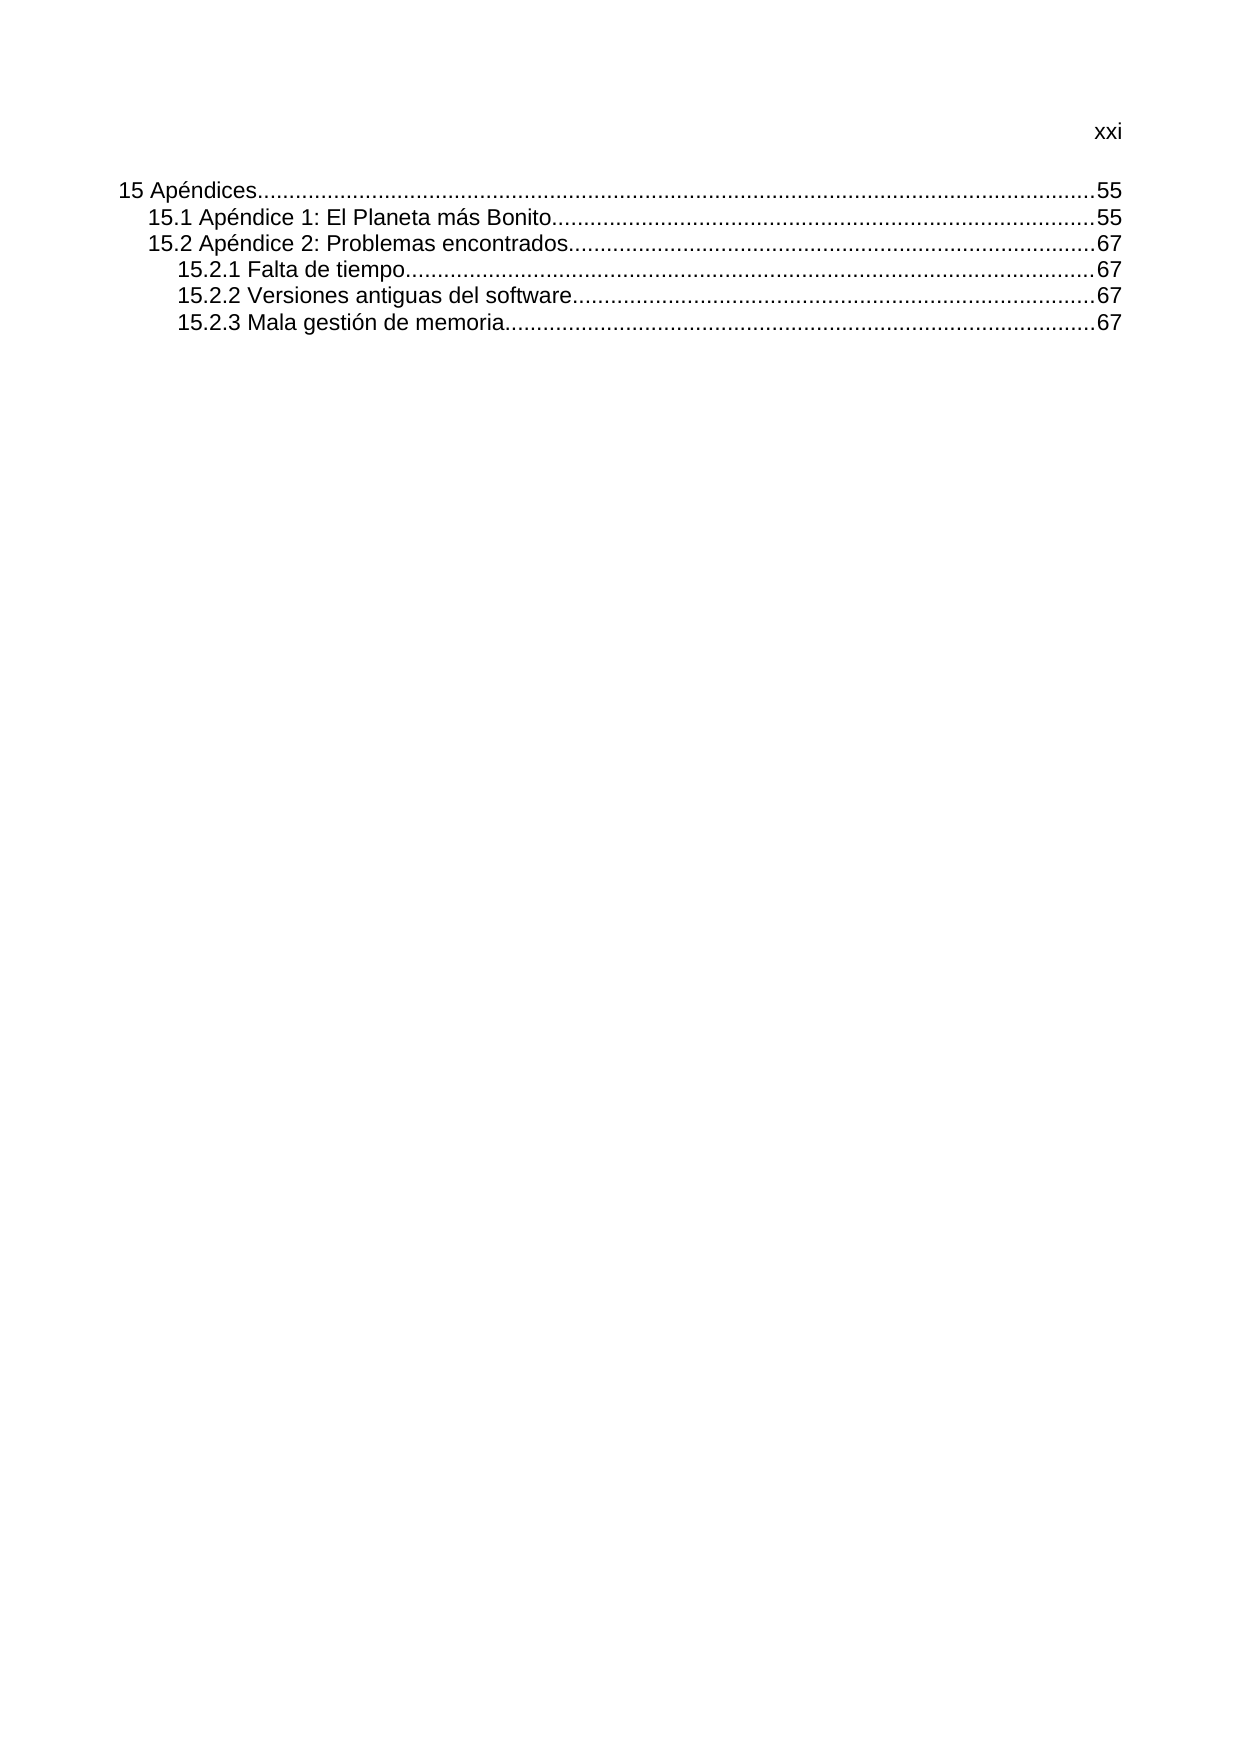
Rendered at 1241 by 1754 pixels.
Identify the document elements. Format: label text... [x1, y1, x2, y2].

text 15.2.3 Mala gestión de memoria 67 [177, 309, 1122, 335]
text 15.1 Apéndice 1: El Planeta más Bonito 55 [148, 203, 1122, 230]
text 15 Apéndices 55 [118, 177, 1122, 203]
text 15.2.1 Falta de tiempo 67 [177, 256, 1122, 282]
text 15.2.2 Versiones antiguas del software 67 [177, 282, 1122, 309]
text 15.2 Apéndice 2: Problemas encontrados 67 [148, 230, 1122, 256]
